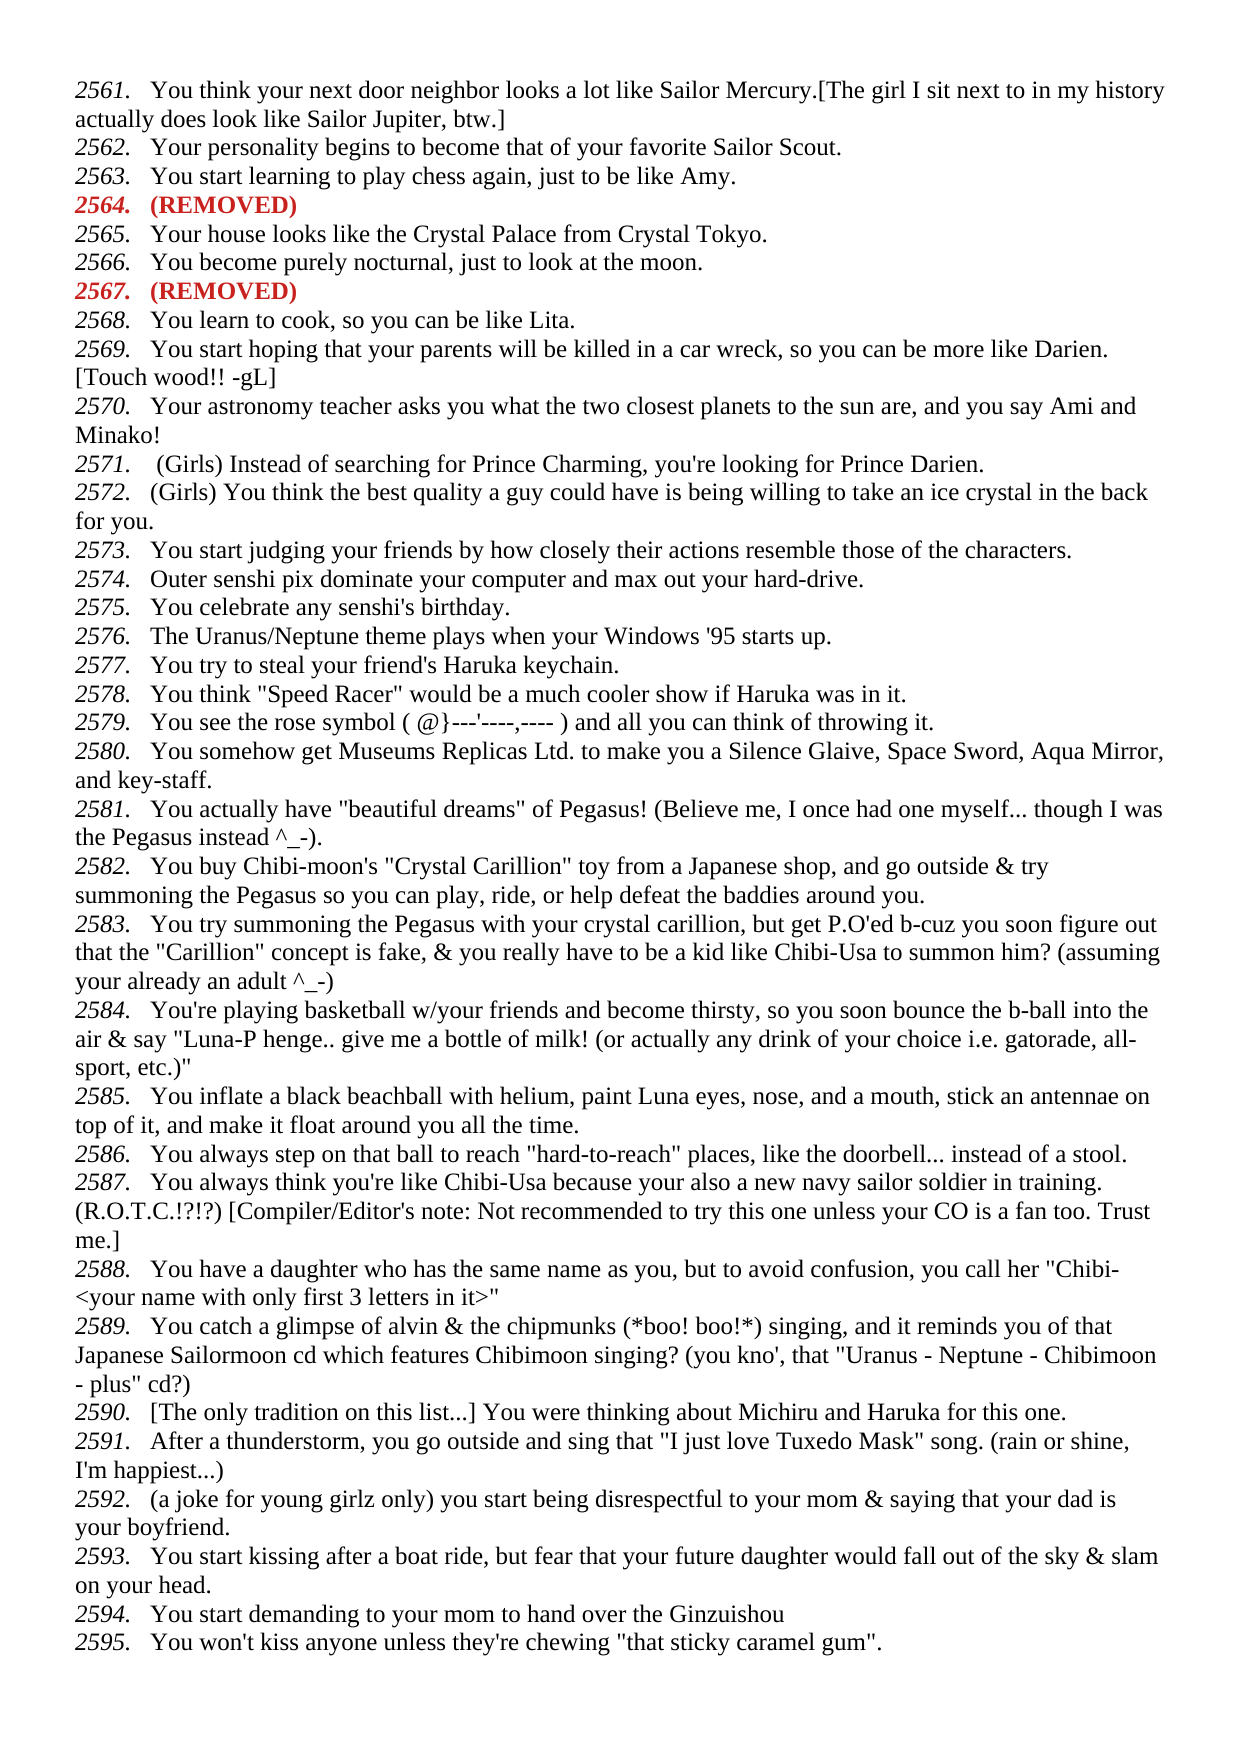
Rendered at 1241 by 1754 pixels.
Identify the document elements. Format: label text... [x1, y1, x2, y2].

list After a thunderstorm, you go outside and sing that "I just love Tuxedo Mask" song. (rain or shine, I'm happiest...) [75, 1426, 1165, 1484]
list You won't kiss anyone unless they're chewing "that sticky caramel gum". [75, 1627, 1165, 1656]
list The Uranus/Neptune theme plays when your Windows '95 starts up. [75, 621, 1165, 650]
list (REMOVED) [75, 190, 1165, 219]
list You learn to cook, so you can be like Lita. [75, 305, 1165, 334]
list (Girls) Instead of searching for Prince Charming, you're looking for Prince Darien. [75, 449, 1165, 477]
list You start demanding to your mom to hand over the Ginzuishou [75, 1599, 1165, 1627]
list Your house looks like the Crystal Palace from Crystal Tokyo. [75, 219, 1165, 247]
list You're playing basketball w/your friends and become thirsty, so you soon bounce the b-ball into the air & say "Luna-P henge.. give me a bottle of milk! (or actually any drink of your choice i.e. gatorade, all-sport, etc.)" [75, 995, 1165, 1081]
list Your personality begins to become that of your favorite Sailor Scout. [75, 132, 1165, 161]
list You start hoping that your parents will be killed in a car wreck, so you can be more like Darien. [Touch wood!! -gL] [75, 334, 1165, 391]
list You think your next door neighbor looks a lot like Sailor Mercury.[The girl I sit next to in my history actually does look like Sailor Jupiter, btw.] [75, 75, 1165, 132]
list You actually have "beautiful dreams" of Pegasus! (Believe me, I once had one myself... though I was the Pegasus instead ^_-). [75, 794, 1165, 851]
list You start learning to play chess again, just to be like Amy. [75, 161, 1165, 190]
list You celebrate any senshi's birthday. [75, 592, 1165, 621]
list You always step on that ball to reach "hard-to-reach" places, like the doorbell... instead of a stool. [75, 1139, 1165, 1167]
list (Girls) You think the best quality a guy could have is being willing to take an ice crystal in the back for you. [75, 477, 1165, 535]
list You think "Speed Racer" would be a much cooler show if Haruka was in it. [75, 679, 1165, 707]
list You buy Chibi-moon's "Crystal Carillion" toy from a Japanese shop, and go outside & try summoning the Pegasus so you can play, ride, or help defeat the baddies around you. [75, 851, 1165, 909]
list Outer senshi pix dominate your computer and max out your hard-drive. [75, 564, 1165, 592]
list You start judging your friends by how closely their actions resemble those of the characters. [75, 535, 1165, 564]
list You somehow get Museums Replicas Ltd. to make you a Silence Glaive, Space Sword, Aqua Mirror, and key-staff. [75, 736, 1165, 794]
list You start kissing after a boat ride, but fear that your future daughter would fall out of the sky & slam on your head. [75, 1541, 1165, 1599]
list Your astronomy teacher asks you what the two closest planets to the sun are, and you say Ami and Minako! [75, 391, 1165, 449]
list [The only tradition on this list...] You were thinking about Michiru and Haruka for this one. [75, 1397, 1165, 1426]
list You try to steal your friend's Haruka keychain. [75, 650, 1165, 679]
list You try summoning the Pegasus with your crystal carillion, but get P.O'ed b-cuz you soon figure out that the "Carillion" concept is fake, & you really have to be a kid like Chibi-Usa to summon him? (assuming your already an adult ^_-) [75, 909, 1165, 995]
list You become purely nocturnal, just to look at the moon. [75, 247, 1165, 276]
list (a joke for young girlz only) you start being disrespectful to your mom & saying that your dad is your boyfriend. [75, 1484, 1165, 1541]
list You inflate a black beachball with helium, paint Luna eyes, nose, and a mouth, stick an antennae on top of it, and make it float around you all the time. [75, 1081, 1165, 1139]
list You catch a glimpse of alvin & the chipmunks (*boo! boo!*) singing, and it reminds you of that Japanese Sailormoon cd which features Chibimoon singing? (you kno', that "Uranus - Neptune - Chibimoon - plus" cd?) [75, 1311, 1165, 1397]
list You see the rose symbol ( @}---'----,---- ) and all you can think of throwing it. [75, 707, 1165, 736]
list You always think you're like Chibi-Usa because your also a new navy sailor soldier in training. (R.O.T.C.!?!?) [Compiler/Editor's note: Not recommended to try this one unless your CO is a fan too. Trust me.] [75, 1167, 1165, 1254]
list (REMOVED) [75, 276, 1165, 305]
list You have a daughter who has the same name as you, but to avoid confusion, you call her "Chibi-<your name with only first 3 letters in it>" [75, 1254, 1165, 1311]
